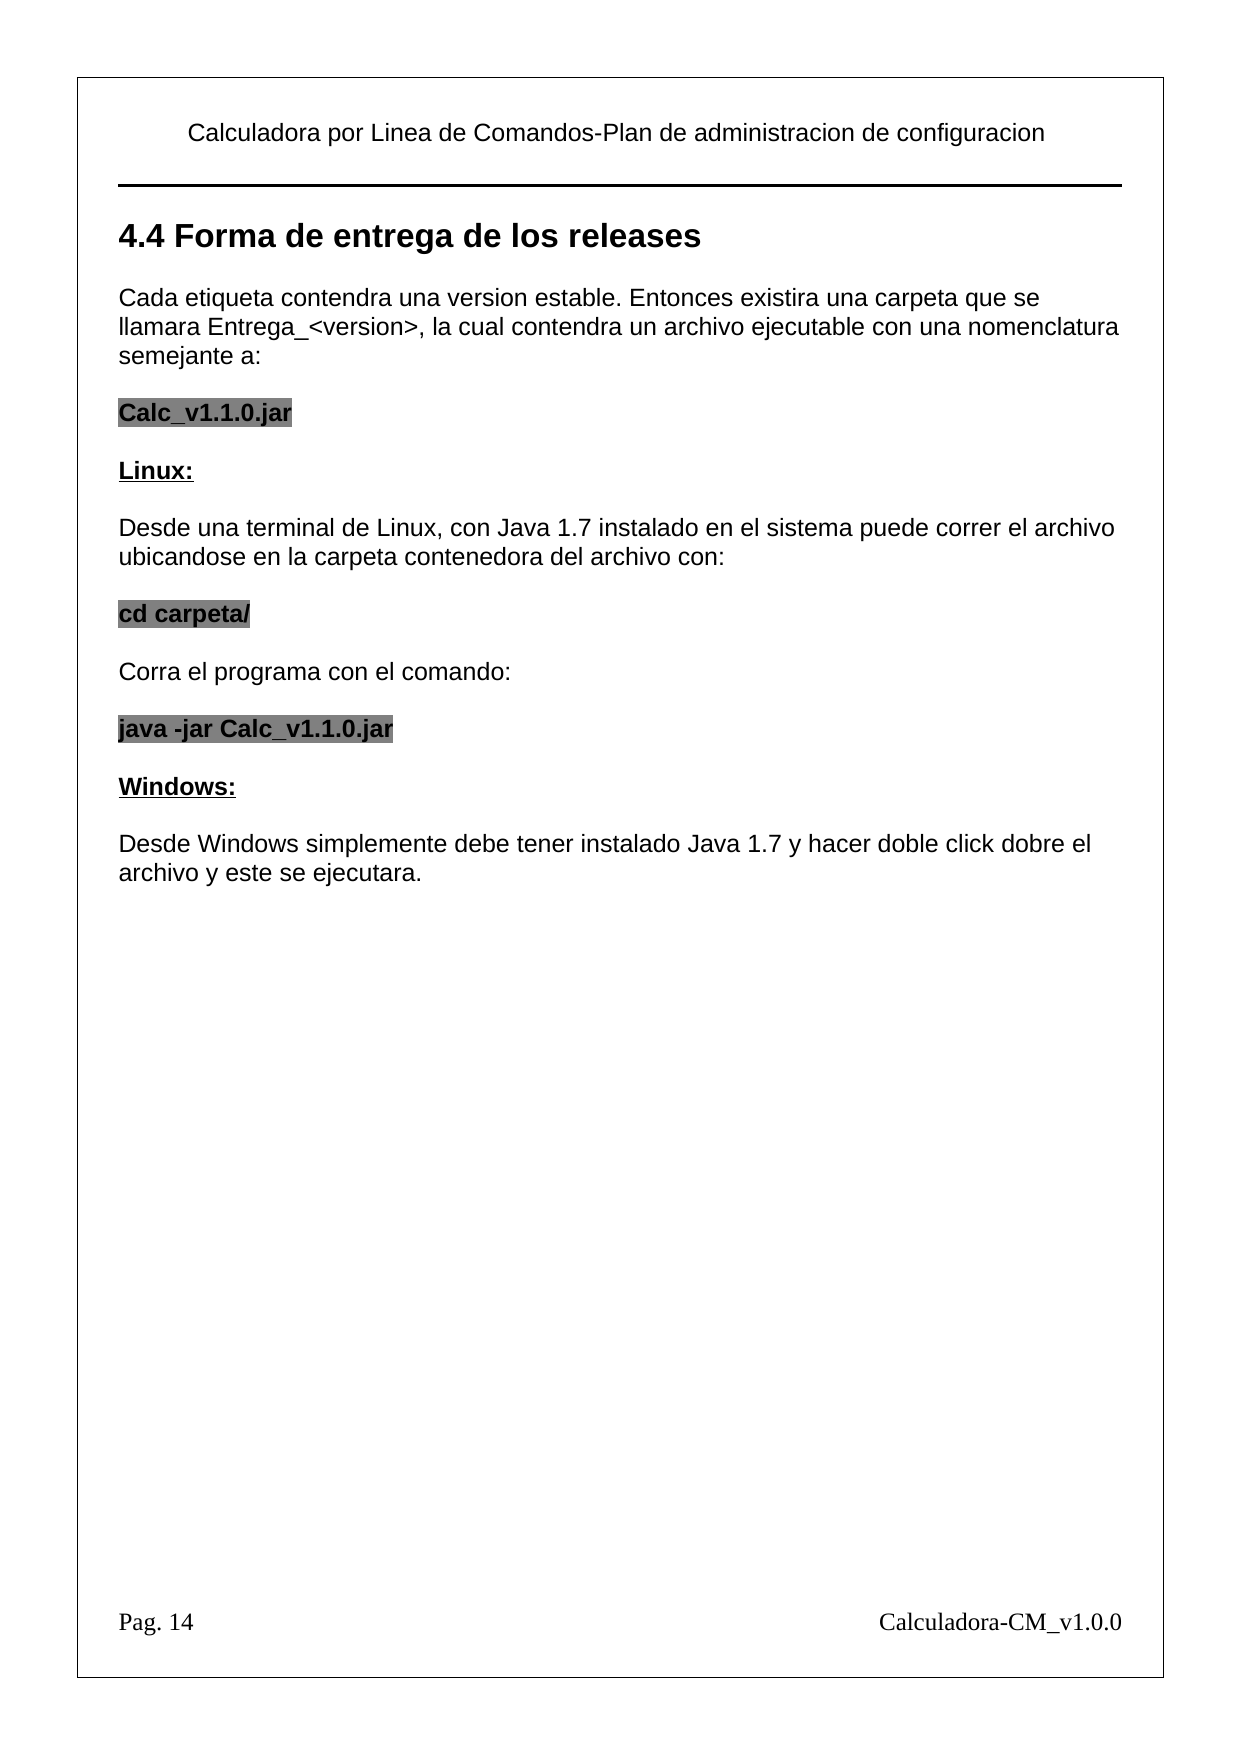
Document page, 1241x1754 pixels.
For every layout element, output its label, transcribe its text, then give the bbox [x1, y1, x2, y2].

text Desde una terminal de Linux, con Java 1.7 instalado en el sistema puede correr el archivo ubicandose en la carpeta contenedora del archivo con: [118, 513, 1122, 571]
text java -jar Calc_v1.1.0.jar [118, 714, 1122, 743]
text Desde Windows simplemente debe tener instalado Java 1.7 y hacer doble click dobre el archivo y este se ejecutara. [118, 829, 1122, 887]
text cd carpeta/ [118, 599, 1122, 628]
text Linux: [118, 456, 1122, 484]
text Calc_v1.1.0.jar [118, 398, 1122, 427]
text 4.4 Forma de entrega de los releases [118, 216, 1122, 254]
text Corra el programa con el comando: [118, 657, 1122, 686]
text Windows: [118, 772, 1122, 801]
text Cada etiqueta contendra una version estable. Entonces existira una carpeta que se llamara Entrega_<version>, la cual contendra un archivo ejecutable con una nomenclatura semejante a: [118, 283, 1122, 369]
